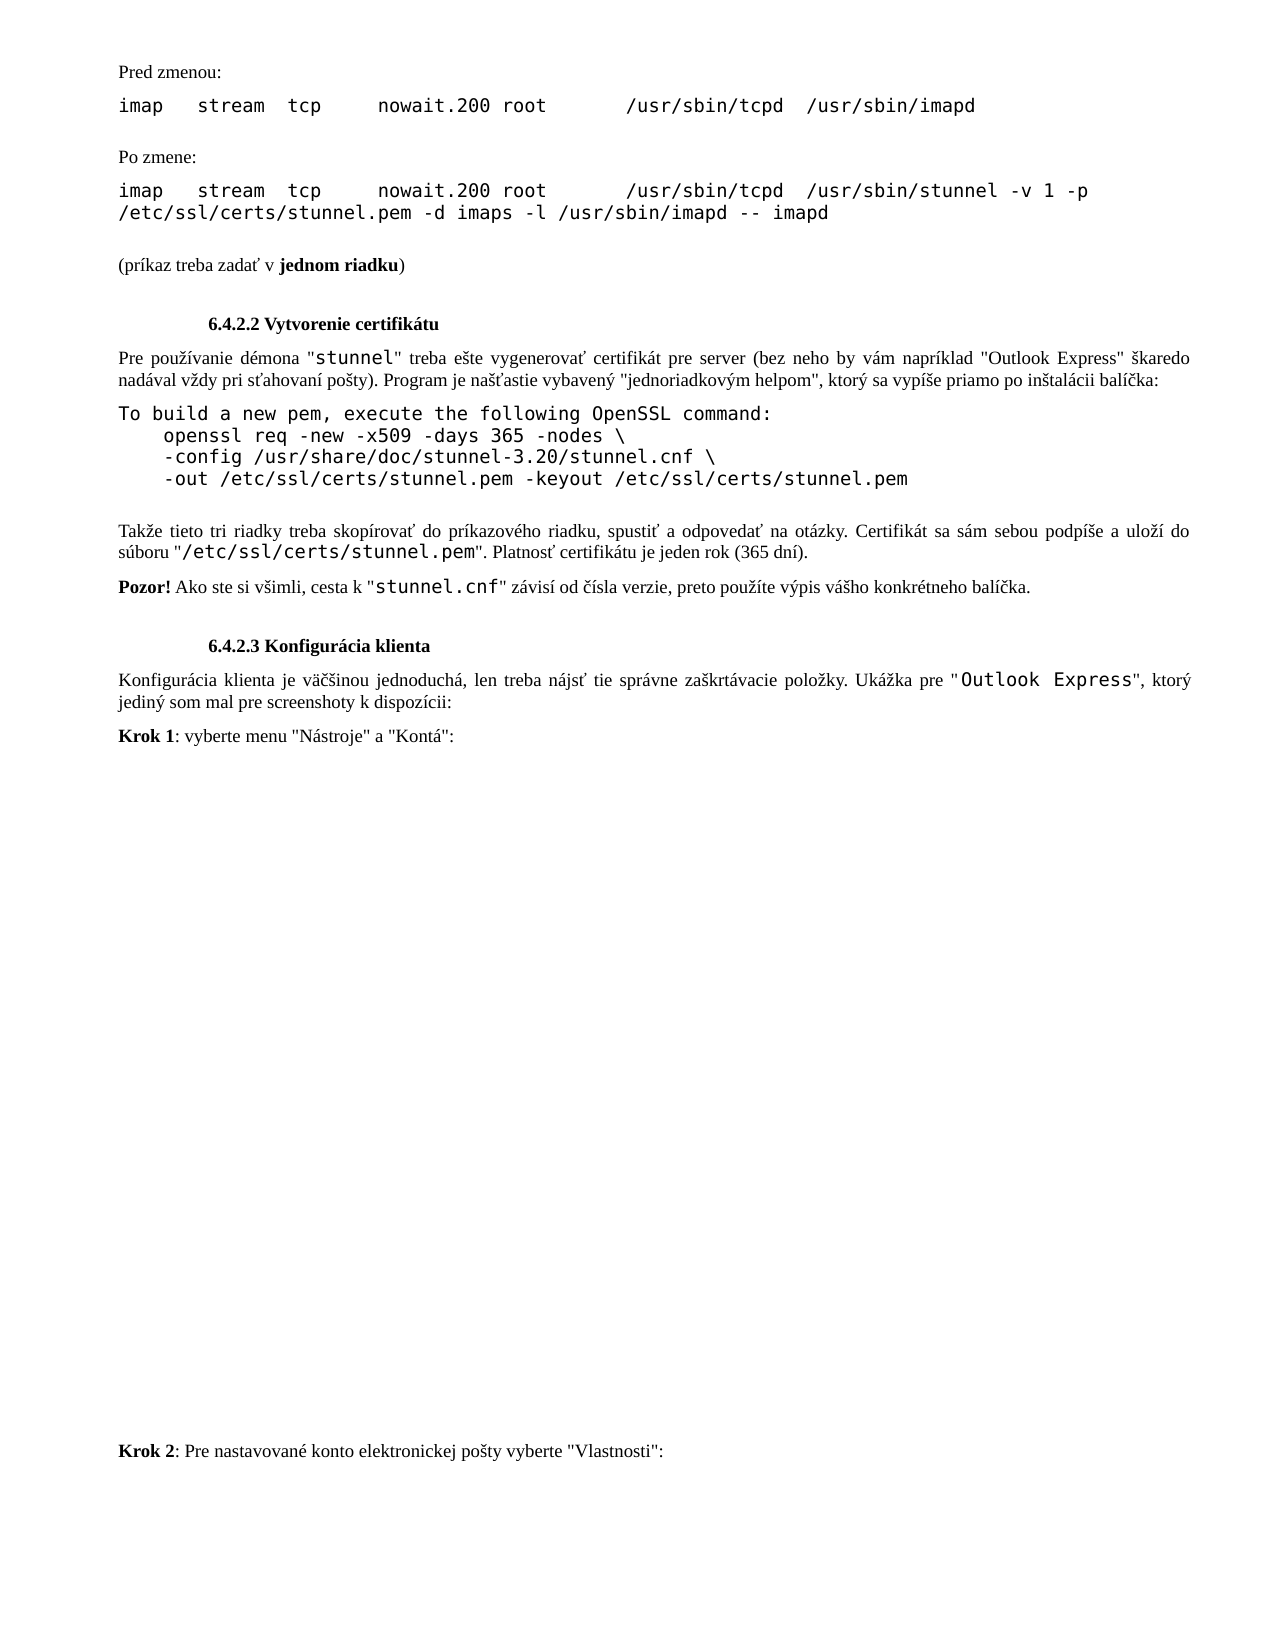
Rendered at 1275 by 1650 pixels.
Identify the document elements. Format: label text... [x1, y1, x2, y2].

text -config /usr/share/doc/stunnel-3.20/stunnel.cnf \ [118, 447, 1192, 468]
text To build a new pem, execute the following OpenSSL command: [118, 403, 1192, 425]
subtitle 6.4.2.2 Vytvorenie certifikátu [118, 313, 1192, 334]
text openssl req -new -x509 -days 365 -nodes \ [118, 425, 1192, 447]
text Pred zmenou: [118, 61, 1192, 82]
text Konfigurácia klienta je väčšinou jednoduchá, len treba nájsť tie správne zaškrtávacie položky. Ukážka pre "Outlook Express", ktorý jediný som mal pre screenshoty k dispozícii: [118, 669, 1192, 713]
text Pozor! Ako ste si všimli, cesta k "stunnel.cnf" závisí od čísla verzie, preto použíte výpis vášho konkrétneho balíčka. [118, 576, 1192, 598]
subtitle 6.4.2.3 Konfigurácia klienta [118, 635, 1192, 657]
text Krok 1: vyberte menu "Nástroje" a "Kontá": [118, 725, 1192, 747]
text imap stream tcp nowait.200 root /usr/sbin/tcpd /usr/sbin/stunnel -v 1 -p /etc/ssl/certs/stunnel.pem -d imaps -l /usr/sbin/imapd -- imapd [118, 180, 1192, 224]
text Po zmene: [118, 146, 1192, 168]
text -out /etc/ssl/certs/stunnel.pem -keyout /etc/ssl/certs/stunnel.pem [118, 468, 1192, 490]
text Krok 2: Pre nastavované konto elektronickej pošty vyberte "Vlastnosti": [118, 1440, 1192, 1461]
text (príkaz treba zadať v jednom riadku) [118, 254, 1192, 275]
text imap stream tcp nowait.200 root /usr/sbin/tcpd /usr/sbin/imapd [118, 95, 1192, 117]
text Pre používanie démona "stunnel" treba ešte vygenerovať certifikát pre server (bez neho by vám napríklad "Outlook Express" škaredo nadával vždy pri sťahovaní pošty). Program je našťastie vybavený "jednoriadkovým helpom", ktorý sa vypíše priamo po inštalácii balíčka: [118, 347, 1192, 390]
text Takže tieto tri riadky treba skopírovať do príkazového riadku, spustiť a odpovedať na otázky. Certifikát sa sám sebou podpíše a uloží do súboru "/etc/ssl/certs/stunnel.pem". Platnosť certifikátu je jeden rok (365 dní). [118, 520, 1192, 563]
